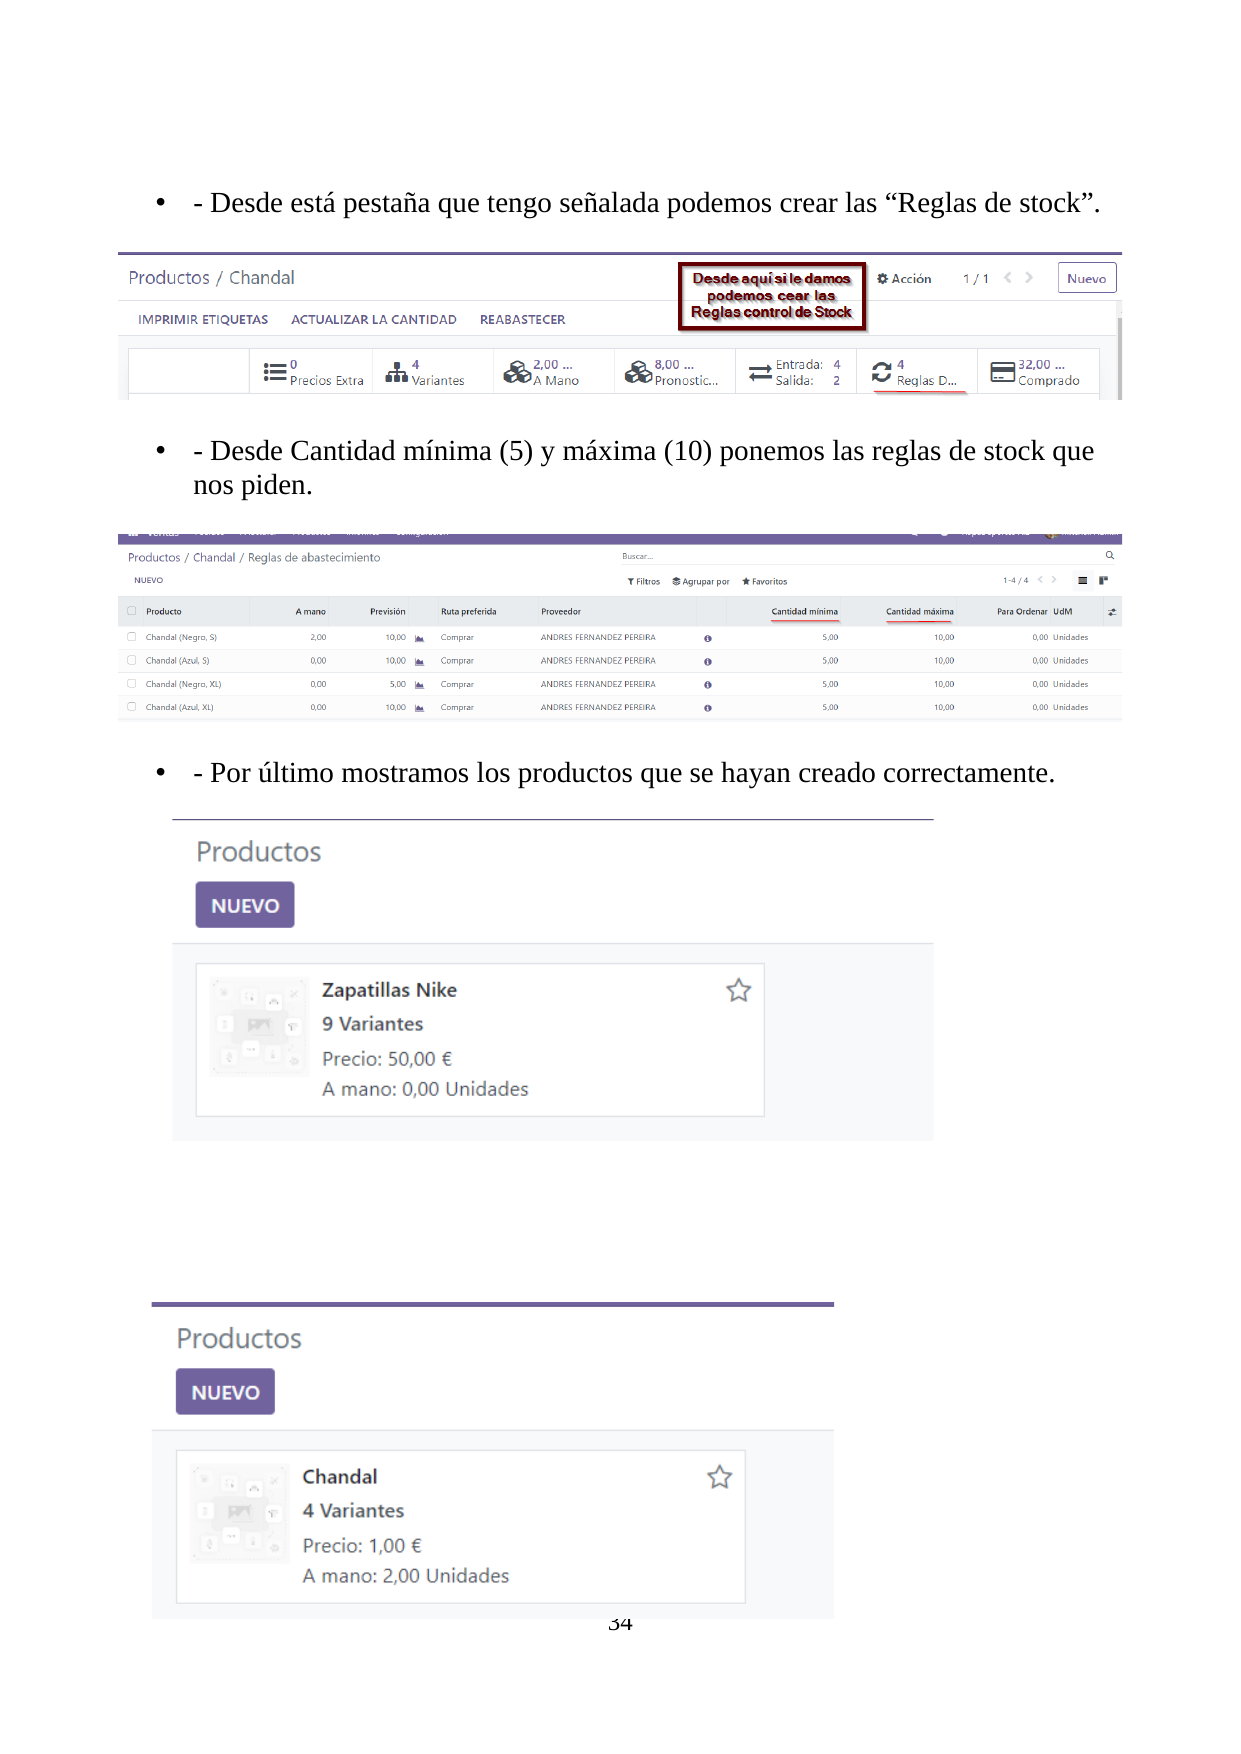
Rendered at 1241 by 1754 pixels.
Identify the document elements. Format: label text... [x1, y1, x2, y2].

picture [118, 252, 1123, 400]
list - Desde Cantidad mínima (5) y máxima (10) ponemos las reglas de stock que nos piden. [156, 433, 1122, 501]
list - Desde está pestaña que tengo señalada podemos crear las “Reglas de stock”. [156, 185, 1122, 219]
picture [118, 534, 1123, 722]
list - Por último mostramos los productos que se hayan creado correctamente. [156, 755, 1122, 788]
picture [151, 1302, 835, 1619]
picture [172, 819, 934, 1141]
